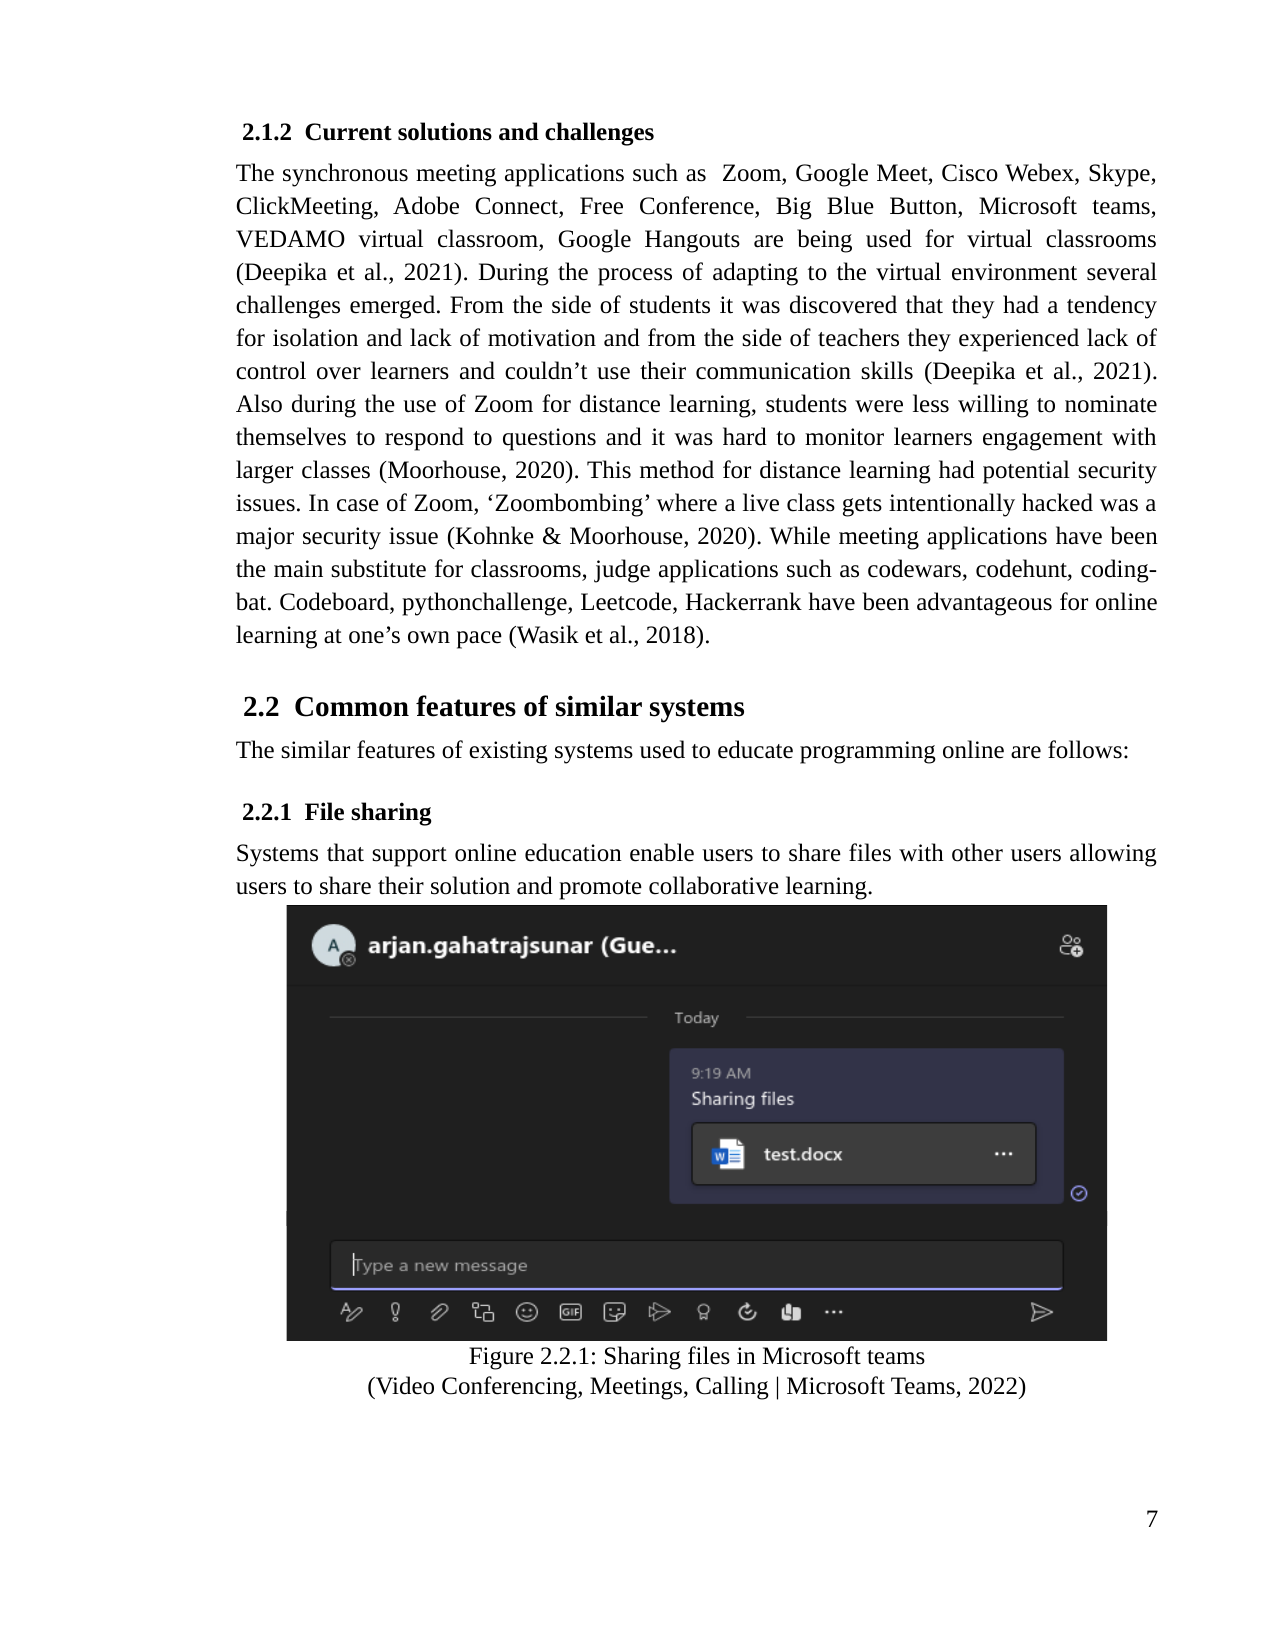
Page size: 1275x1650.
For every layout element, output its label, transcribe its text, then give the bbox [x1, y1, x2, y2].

text The synchronous meeting applications such as Zoom, Google Meet, Cisco Webex, Skype, ClickMeeting, Adobe Connect, Free Conference, Big Blue Button, Microsoft teams, VEDAMO virtual classroom, Google Hangouts are being used for virtual classrooms (Deepika et al., 2021). During the process of adapting to the virtual environment several challenges emerged. From the side of students it was discovered that they had a tendency for isolation and lack of motivation and from the side of teachers they experienced lack of control over learners and couldn’t use their communication skills (Deepika et al., 2021). Also during the use of Zoom for distance learning, students were less willing to nominate themselves to respond to questions and it was hard to monitor learners engagement with larger classes (Moorhouse, 2020). This method for distance learning had potential security issues. In case of Zoom, ‘Zoombombing’ where a live class gets intentionally hacked was a major security issue (Kohnke & Moorhouse, 2020). While meeting applications have been the main substitute for classrooms, judge applications such as codewars, codehunt, coding-bat. Codeboard, pythonchallenge, Leetcode, Hackerrank have been advantageous for online learning at one’s own pace (Wasik et al., 2018). [236, 158, 1158, 649]
text The similar features of existing systems used to educate programming online are follows: [236, 735, 1158, 764]
subtitle Common features of similar systems [236, 689, 1158, 722]
text Systems that support online education enable users to share files with other users allowing users to share their solution and promote collaborative learning. [236, 838, 1158, 900]
picture [286, 905, 1108, 1341]
text Figure 2.2.1: Sharing files in Microsoft teams [287, 1341, 1107, 1370]
text (Video Conferencing, Meetings, Calling | Microsoft Teams, 2022) [236, 1341, 1158, 1400]
subtitle File sharing [236, 797, 1158, 826]
subtitle Current solutions and challenges [236, 117, 1158, 146]
